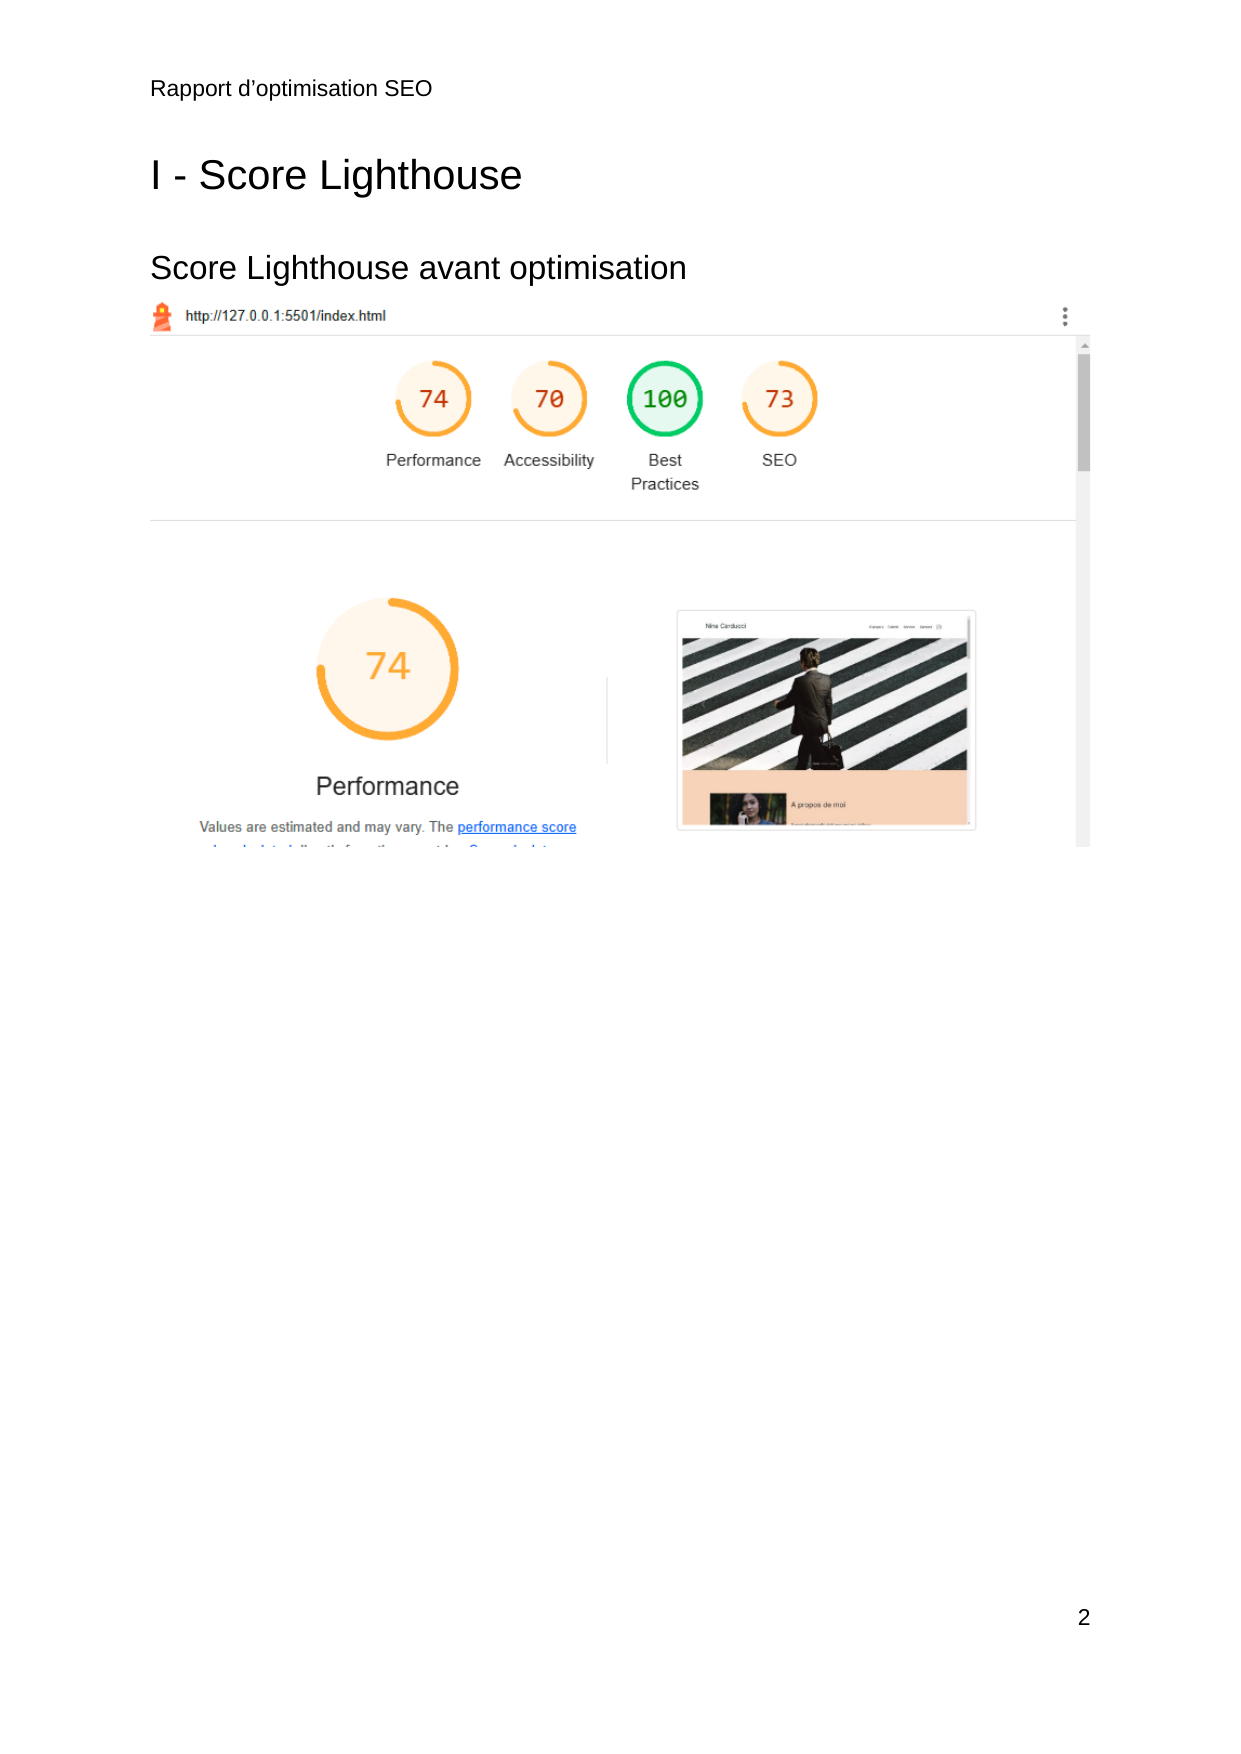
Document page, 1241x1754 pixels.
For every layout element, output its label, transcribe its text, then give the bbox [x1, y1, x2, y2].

subtitle Score Lighthouse avant optimisation [150, 248, 1090, 286]
subtitle I - Score Lighthouse [150, 150, 1090, 198]
